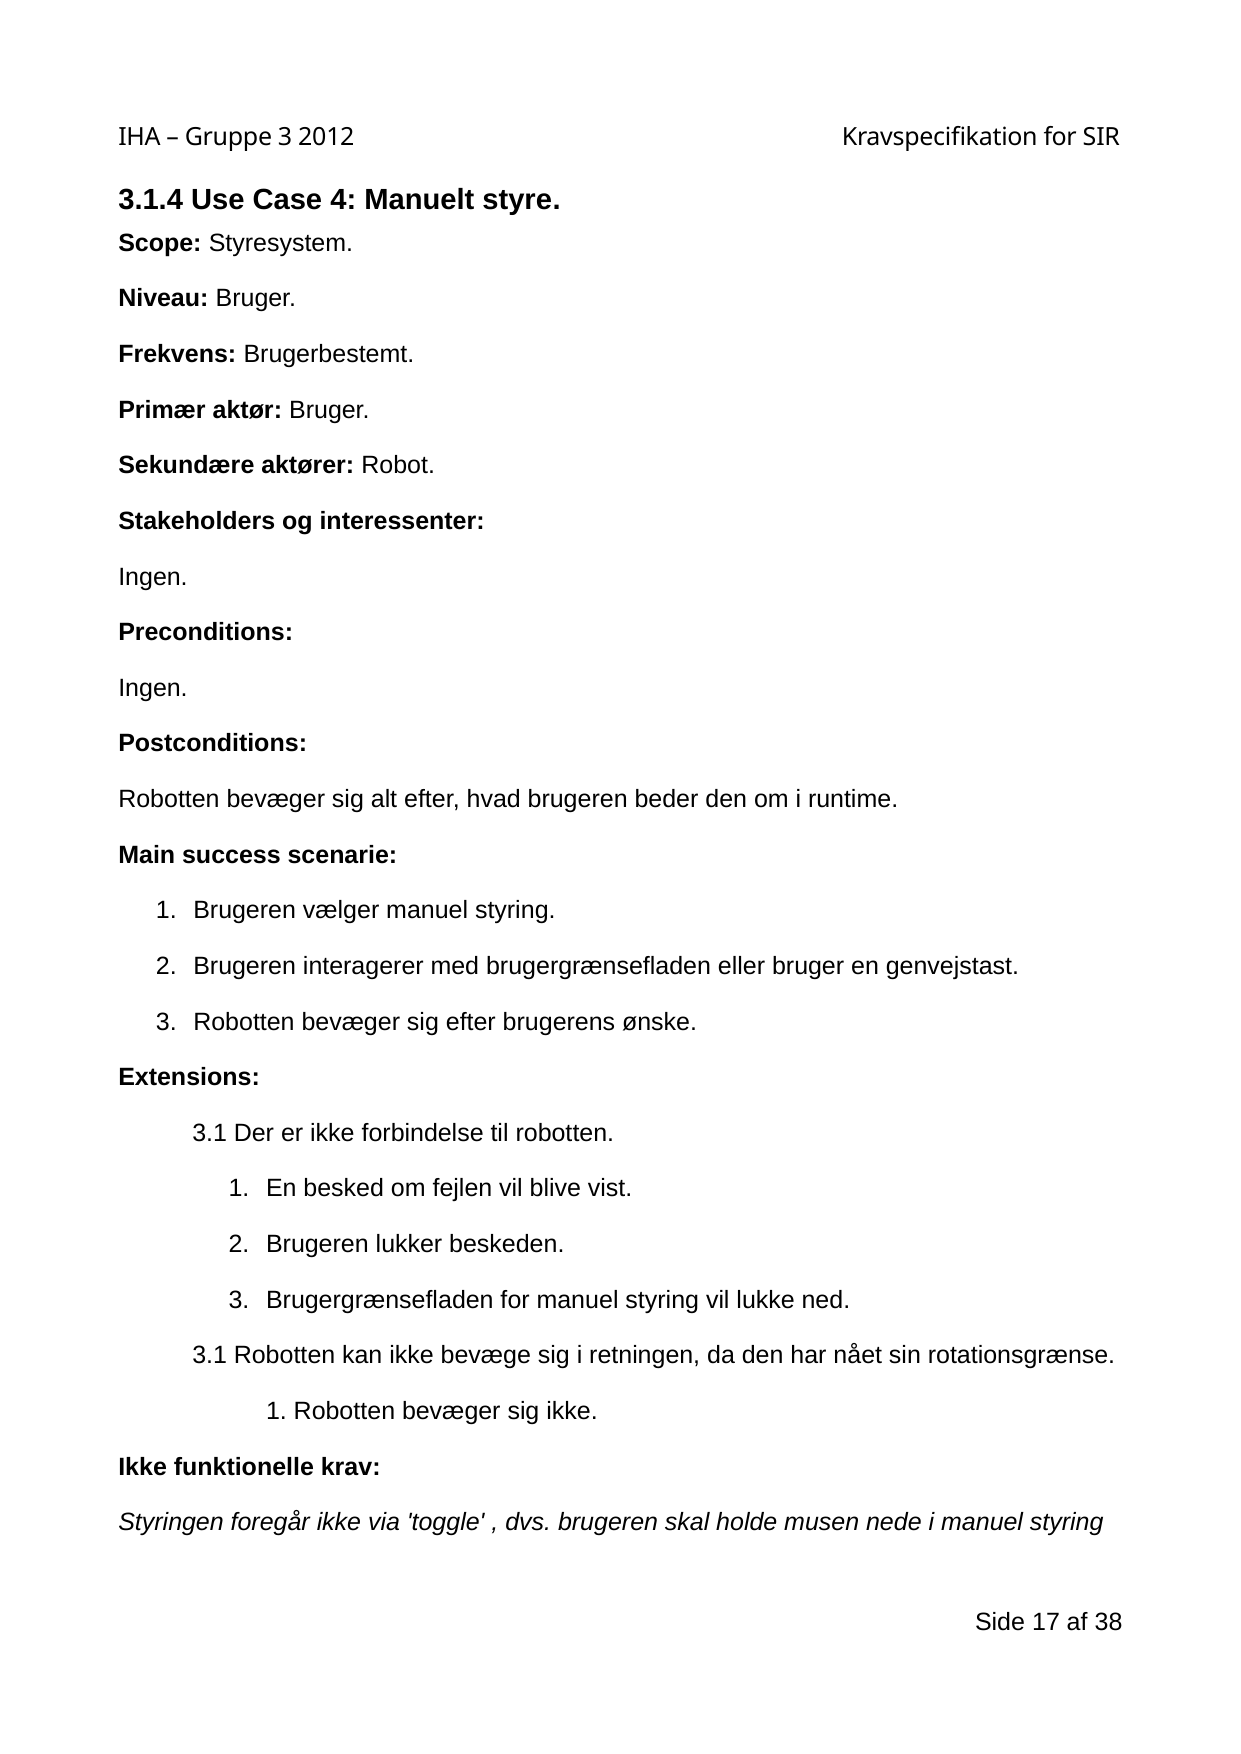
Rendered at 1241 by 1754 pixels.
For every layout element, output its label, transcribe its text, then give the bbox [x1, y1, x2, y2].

text Frekvens: Brugerbestemt. [118, 339, 1122, 368]
list Robotten bevæger sig efter brugerens ønske. [156, 1006, 1122, 1035]
text Niveau: Bruger. [118, 283, 1122, 312]
text 3.1 Der er ikke forbindelse til robotten. [118, 1118, 1122, 1146]
subtitle 3.1.4 Use Case 4: Manuelt styre. [118, 182, 1122, 215]
text Ingen. [118, 561, 1122, 590]
text 1. Robotten bevæger sig ikke. [192, 1396, 1122, 1424]
text Preconditions: [118, 617, 1122, 646]
list En besked om fejlen vil blive vist. [228, 1173, 1122, 1202]
text Ikke funktionelle krav: [118, 1451, 1122, 1480]
list Brugeren interagerer med brugergrænsefladen eller bruger en genvejstast. [156, 951, 1122, 979]
text Main success scenarie: [118, 839, 1122, 868]
text Sekundære aktører: Robot. [118, 450, 1122, 479]
text Extensions: [118, 1062, 1122, 1091]
text Scope: Styresystem. [118, 228, 1122, 256]
text Stakeholders og interessenter: [118, 506, 1122, 534]
text Robotten bevæger sig alt efter, hvad brugeren beder den om i runtime. [118, 784, 1122, 813]
text Ingen. [118, 673, 1122, 701]
list Brugeren lukker beskeden. [228, 1229, 1122, 1258]
list Brugeren vælger manuel styring. [156, 895, 1122, 924]
text Primær aktør: Bruger. [118, 394, 1122, 423]
list Brugergrænsefladen for manuel styring vil lukke ned. [228, 1284, 1122, 1313]
text Styringen foregår ikke via 'toggle' , dvs. brugeren skal holde musen nede i manuel styring [118, 1507, 1122, 1536]
text 3.1 Robotten kan ikke bevæge sig i retningen, da den har nået sin rotationsgrænse. [192, 1340, 1122, 1369]
text Postconditions: [118, 728, 1122, 757]
